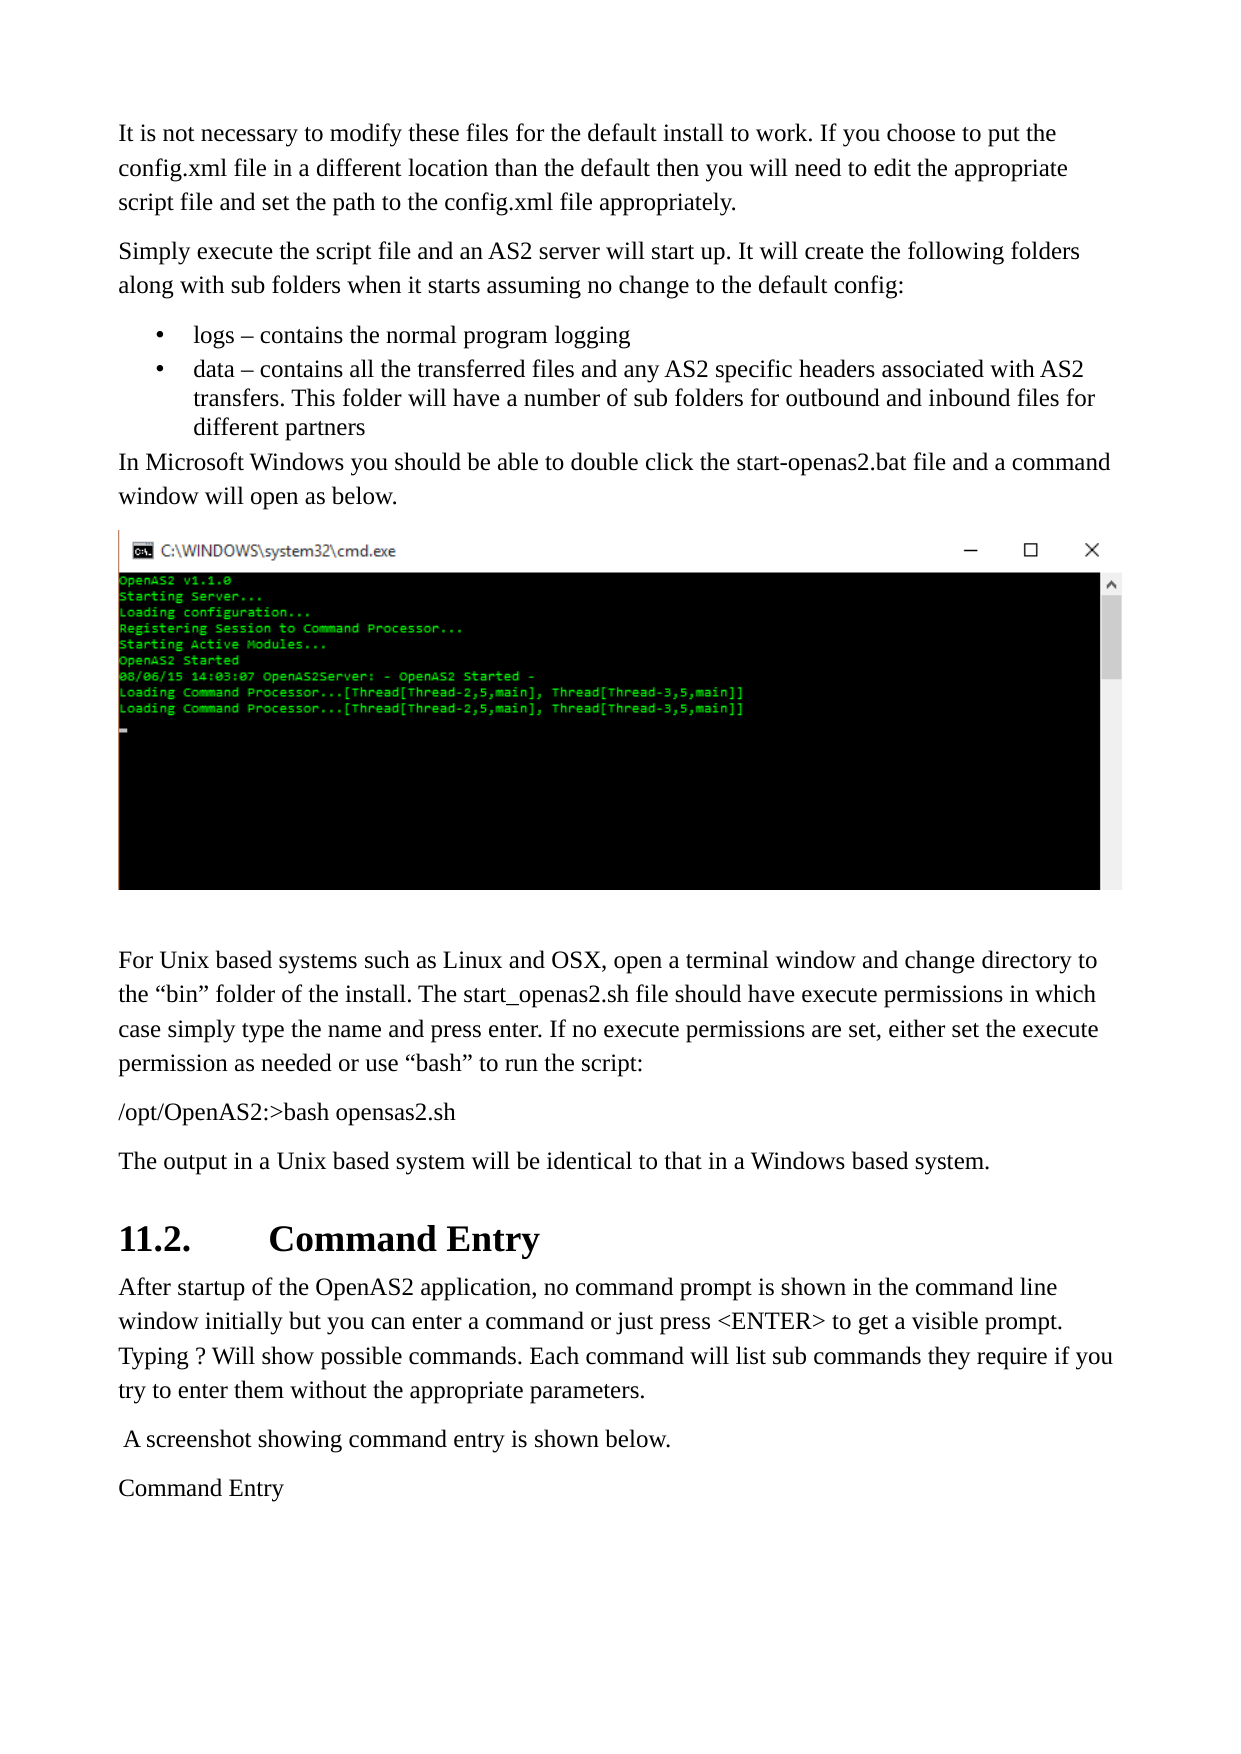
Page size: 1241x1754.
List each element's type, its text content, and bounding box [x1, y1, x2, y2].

subtitle Command Entry [118, 1216, 1122, 1259]
text In Microsoft Windows you should be able to double click the start-openas2.bat file and a command window will open as below. [118, 447, 1122, 510]
text Simply execute the script file and an AS2 server will start up. It will create the following folders along with sub folders when it starts assuming no change to the default config: [118, 236, 1122, 299]
picture [118, 530, 1123, 890]
list logs – contains the normal program logging [156, 320, 1122, 348]
text For Unix based systems such as Linux and OSX, open a terminal window and change directory to the “bin” folder of the install. The start_openas2.sh file should have execute permissions in which case simply type the name and press enter. If no execute permissions are set, either set the execute permission as needed or use “bash” to run the script: [118, 945, 1122, 1077]
text It is not necessary to modify these files for the default install to work. If you choose to put the config.xml file in a different location than the default then you will need to edit the appropriate script file and set the path to the config.xml file appropriately. [118, 118, 1122, 216]
text The output in a Unix based system will be identical to that in a Windows based system. [118, 1146, 1122, 1175]
text Command Entry [118, 1473, 1122, 1502]
text After startup of the OpenAS2 application, no command prompt is shown in the command line window initially but you can enter a command or just press <ENTER> to get a visible prompt. Typing ? Will show possible commands. Each command will list sub commands they require if you try to enter them without the appropriate parameters. [118, 1272, 1122, 1404]
list data – contains all the transferred files and any AS2 specific headers associated with AS2 transfers. This folder will have a number of sub folders for outbound and inbound files for different partners [156, 354, 1122, 441]
text A screenshot showing command entry is shown below. [118, 1424, 1122, 1453]
text /opt/OpenAS2:>bash opensas2.sh [118, 1097, 1122, 1126]
